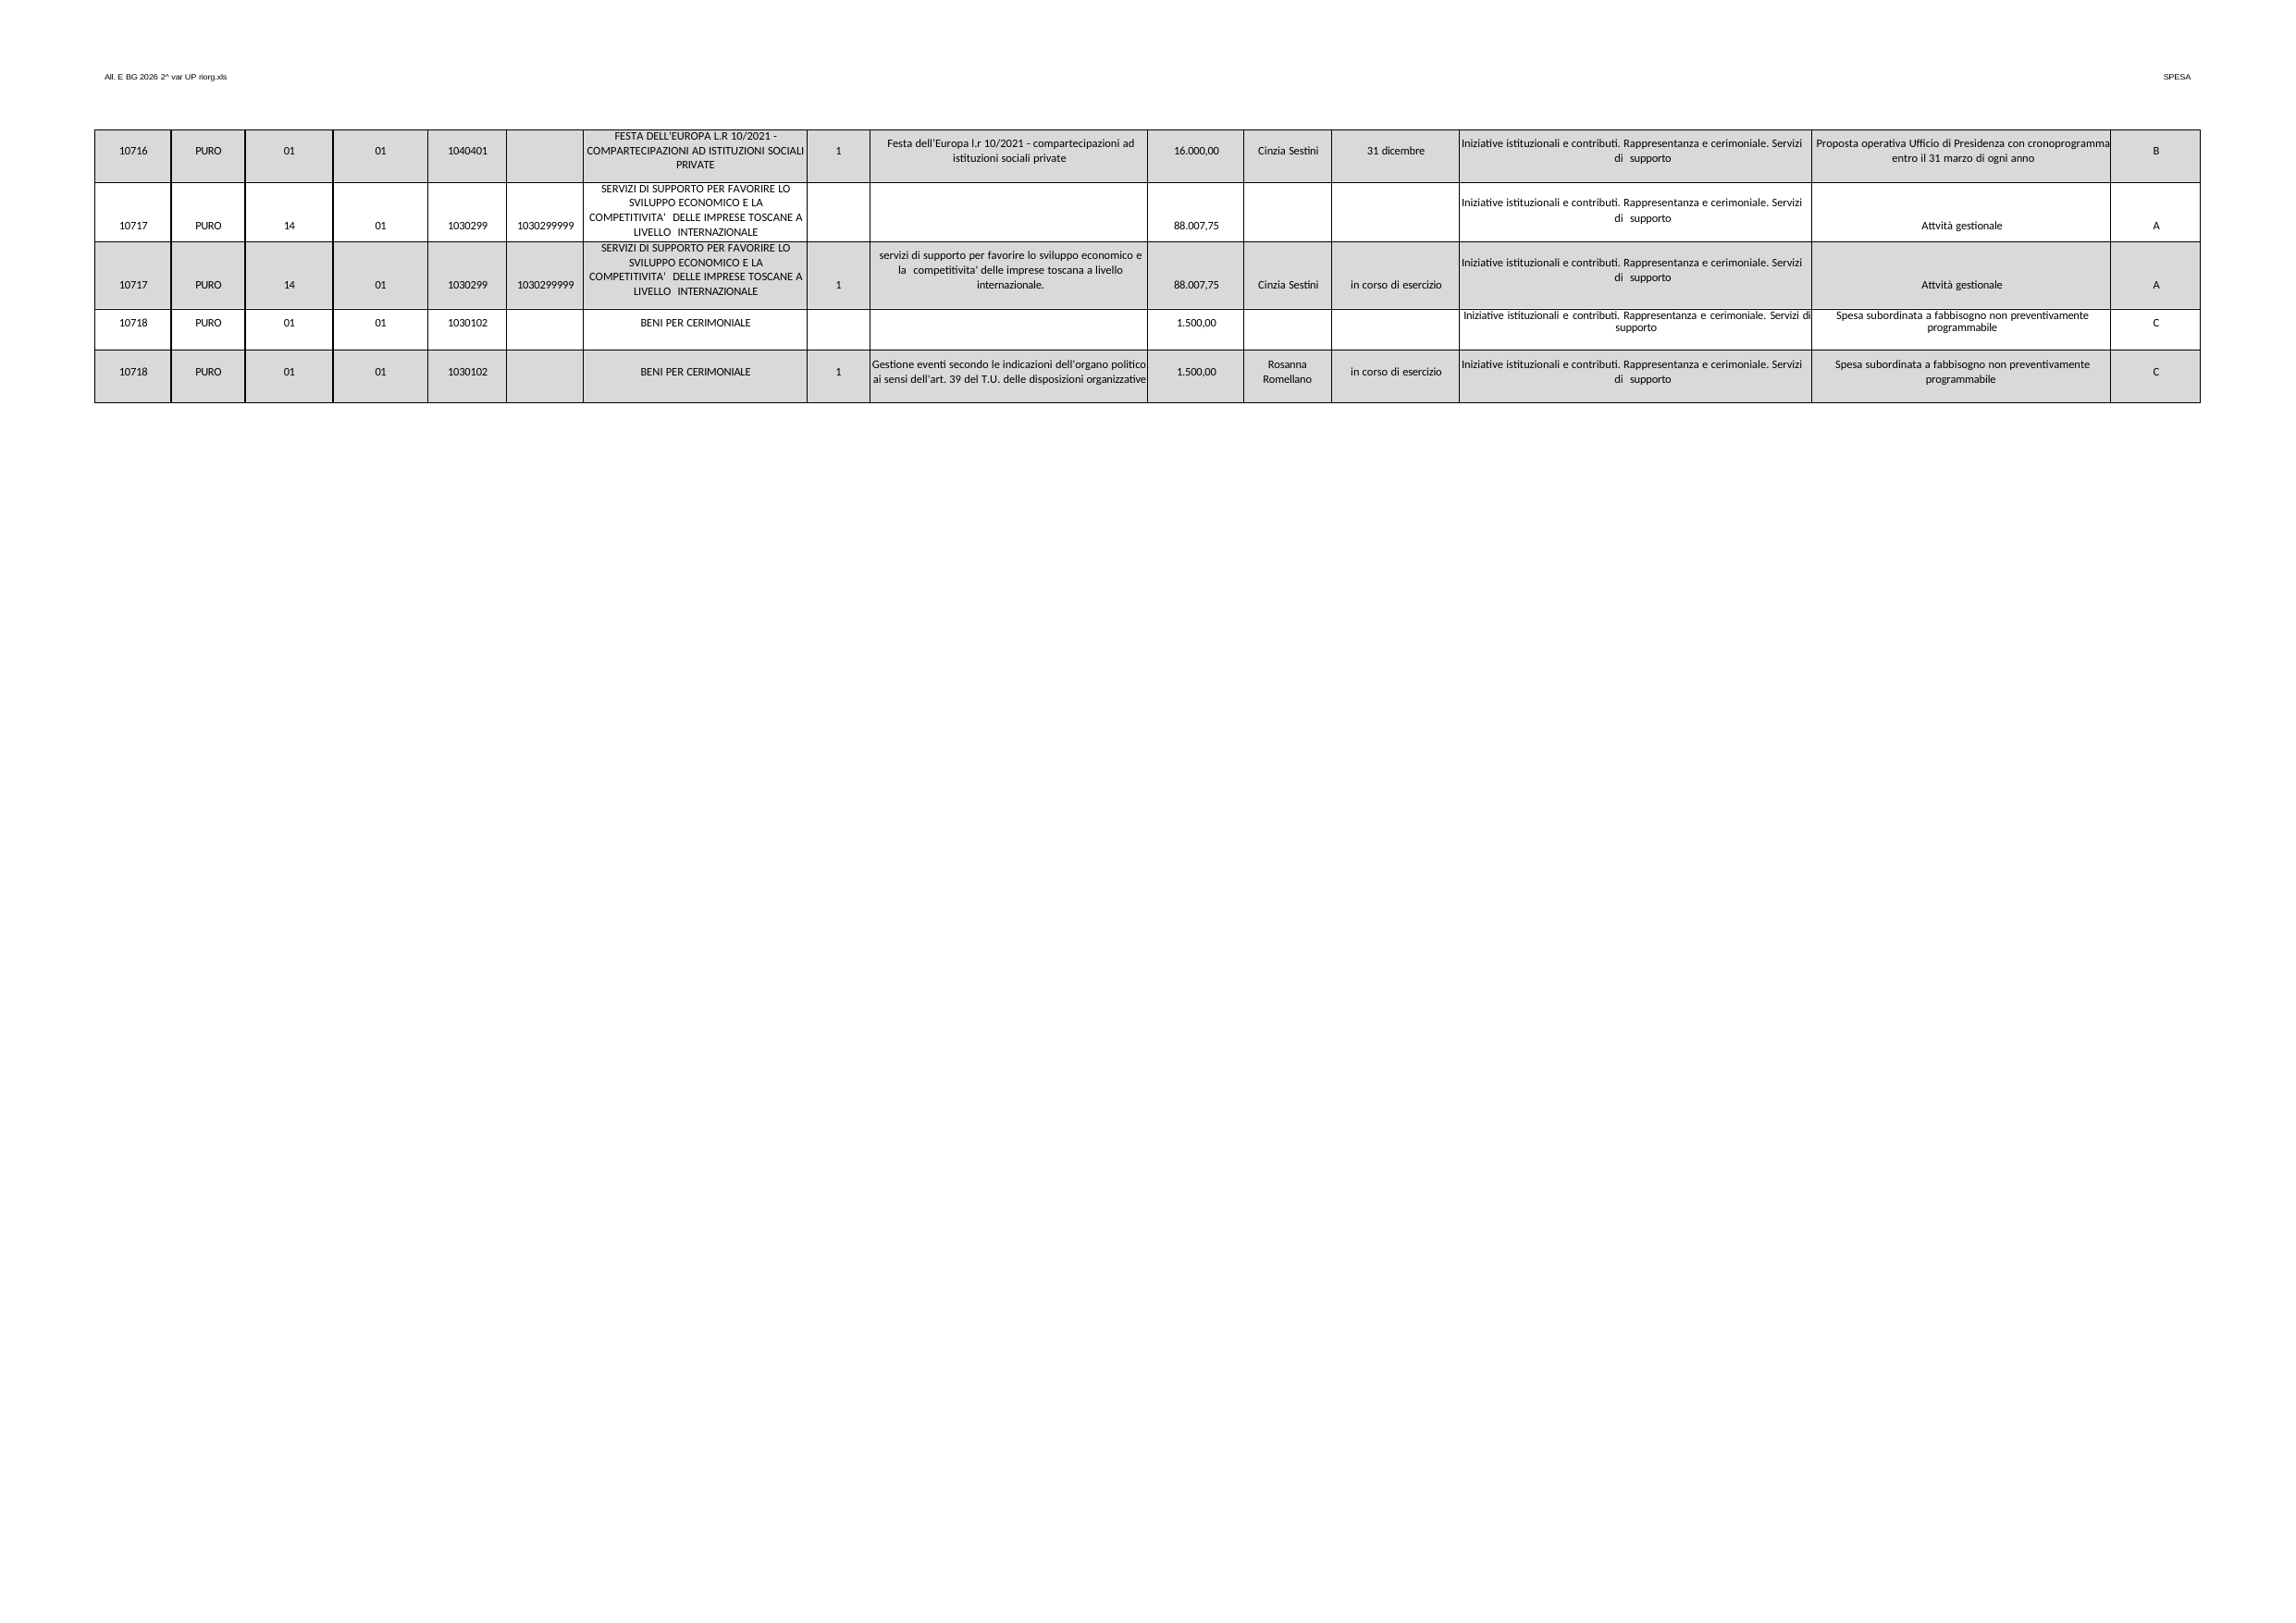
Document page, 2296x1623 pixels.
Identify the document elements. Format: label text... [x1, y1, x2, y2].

table_cell [870, 183, 1147, 241]
table_cell 1030299999 [507, 183, 583, 241]
table_cell Spesa subordinata a fabbisogno non preventivamente programmabile [1812, 350, 2110, 402]
table_cell 16.000,00 [1148, 130, 1243, 182]
table_cell 01 [246, 350, 332, 402]
table_cell [1244, 183, 1331, 241]
table_cell Rosanna Romellano [1244, 350, 1331, 402]
table_cell Gestione eventi secondo le indicazioni dell'organo politico, ai sensi dell'art. 39 del T.U. delle disposizioni organizzative [870, 350, 1147, 402]
table_cell 1030102 [428, 350, 506, 402]
table_cell 01 [334, 350, 427, 402]
table_cell Iniziative istituzionali e contributi. Rappresentanza e cerimoniale. Servizi di supporto [1460, 242, 1811, 308]
table_cell 01 [246, 310, 332, 350]
table_cell [1332, 183, 1459, 241]
table_cell Festa dell’Europa l.r 10/2021 - compartecipazioni ad istituzioni sociali private [870, 130, 1147, 182]
table_cell [507, 310, 583, 350]
table_cell 01 [246, 130, 332, 182]
table_cell SERVIZI DI SUPPORTO PER FAVORIRE LO SVILUPPO ECONOMICO E LA COMPETITIVITA' DELLE IMPRESE TOSCANE A LIVELLO INTERNAZIONALE [584, 183, 807, 241]
table_cell Iniziative istituzionali e contributi. Rappresentanza e cerimoniale. Servizi di supporto [1460, 183, 1811, 241]
table_cell [507, 350, 583, 402]
table_cell 1 [808, 242, 870, 308]
table_cell PURO [172, 350, 244, 402]
table_cell [808, 310, 870, 350]
table_cell 88.007,75 [1148, 183, 1243, 241]
table_cell 1040401 [428, 130, 506, 182]
table_cell 1030102 [428, 310, 506, 350]
table_cell Proposta operativa Ufficio di Presidenza con cronoprogramma entro il 31 marzo di ogni anno [1812, 130, 2110, 182]
table_cell 01 [334, 130, 427, 182]
table_cell 10717 [95, 242, 170, 308]
table_cell 1030299 [428, 183, 506, 241]
table_cell C [2111, 350, 2200, 402]
table_cell 1.500,00 [1148, 310, 1243, 350]
table_cell Iniziative istituzionali e contributi. Rappresentanza e cerimoniale. Servizi di supporto [1460, 350, 1811, 402]
table_cell [870, 310, 1147, 350]
table_cell 01 [334, 242, 427, 308]
table_cell 10718 [95, 310, 170, 350]
table_cell 1 [808, 350, 870, 402]
table_cell 88.007,75 [1148, 242, 1243, 308]
table_cell A [2111, 183, 2200, 241]
table_cell 1.500,00 [1148, 350, 1243, 402]
table_cell Iniziative istituzionali e contributi. Rappresentanza e cerimoniale. Servizi di supporto [1460, 310, 1811, 350]
table_cell 14 [246, 242, 332, 308]
table_cell BENI PER CERIMONIALE [584, 350, 807, 402]
table_cell Cinzia Sestini [1244, 242, 1331, 308]
table_cell PURO [172, 310, 244, 350]
table_cell 10716 [95, 130, 170, 182]
table_cell 1030299999 [507, 242, 583, 308]
table_cell B [2111, 130, 2200, 182]
table_cell SERVIZI DI SUPPORTO PER FAVORIRE LO SVILUPPO ECONOMICO E LA COMPETITIVITA' DELLE IMPRESE TOSCANE A LIVELLO INTERNAZIONALE [584, 242, 807, 308]
table_cell Attvità gestionale [1812, 242, 2110, 308]
table_cell PURO [172, 242, 244, 308]
table_cell PURO [172, 183, 244, 241]
table_cell 1 [808, 130, 870, 182]
table_cell in corso di esercizio [1332, 242, 1459, 308]
table_cell C [2111, 310, 2200, 350]
table_cell 10718 [95, 350, 170, 402]
table_cell [507, 130, 583, 182]
table_cell 01 [334, 310, 427, 350]
table_cell [1332, 310, 1459, 350]
table_cell 31 dicembre [1332, 130, 1459, 182]
table_cell FESTA DELL'EUROPA L.R 10/2021 - COMPARTECIPAZIONI AD ISTITUZIONI SOCIALI PRIVATE [584, 130, 807, 182]
table_cell servizi di supporto per favorire lo sviluppo economico e la competitivita' delle imprese toscana a livello internazionale. [870, 242, 1147, 308]
table_cell Attvità gestionale [1812, 183, 2110, 241]
table_cell 10717 [95, 183, 170, 241]
table_cell 1030299 [428, 242, 506, 308]
table_cell in corso di esercizio [1332, 350, 1459, 402]
table_cell [808, 183, 870, 241]
table_cell A [2111, 242, 2200, 308]
table_cell PURO [172, 130, 244, 182]
table_cell Iniziative istituzionali e contributi. Rappresentanza e cerimoniale. Servizi di supporto [1460, 130, 1811, 182]
table_cell Cinzia Sestini [1244, 130, 1331, 182]
table_cell Spesa subordinata a fabbisogno non preventivamente programmabile [1812, 310, 2110, 350]
table_cell [1244, 310, 1331, 350]
table_cell 01 [334, 183, 427, 241]
table_cell BENI PER CERIMONIALE [584, 310, 807, 350]
table_cell 14 [246, 183, 332, 241]
